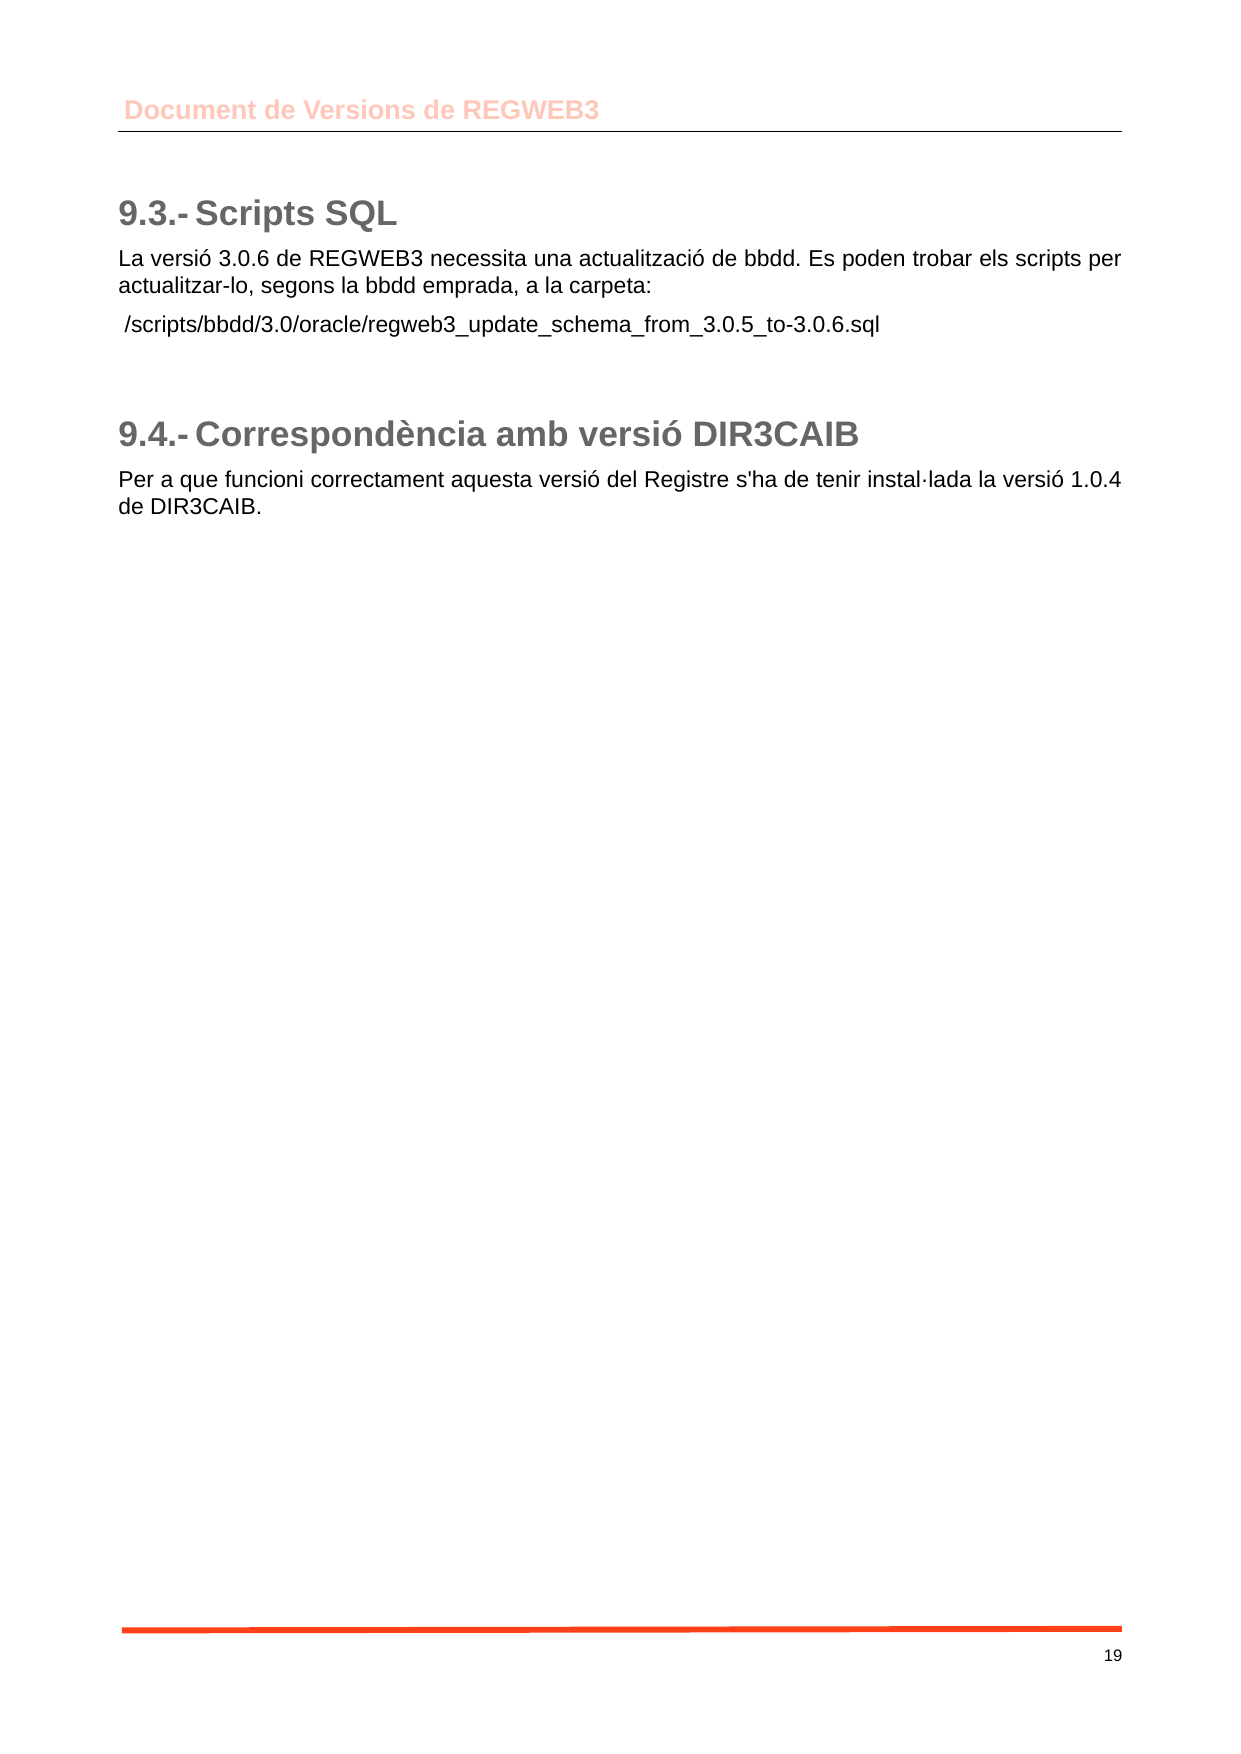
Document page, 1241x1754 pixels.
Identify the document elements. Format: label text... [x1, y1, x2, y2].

subtitle Correspondència amb versió DIR3CAIB [118, 413, 1122, 454]
subtitle Scripts SQL [118, 192, 1122, 233]
text La versió 3.0.6 de REGWEB3 necessita una actualització de bbdd. Es poden trobar els scripts per actualitzar-lo, segons la bbdd emprada, a la carpeta: [118, 245, 1122, 298]
text Per a que funcioni correctament aquesta versió del Registre s'ha de tenir instal·lada la versió 1.0.4 de DIR3CAIB. [118, 466, 1122, 519]
text /scripts/bbdd/3.0/oracle/regweb3_update_schema_from_3.0.5_to-3.0.6.sql [118, 311, 1122, 337]
